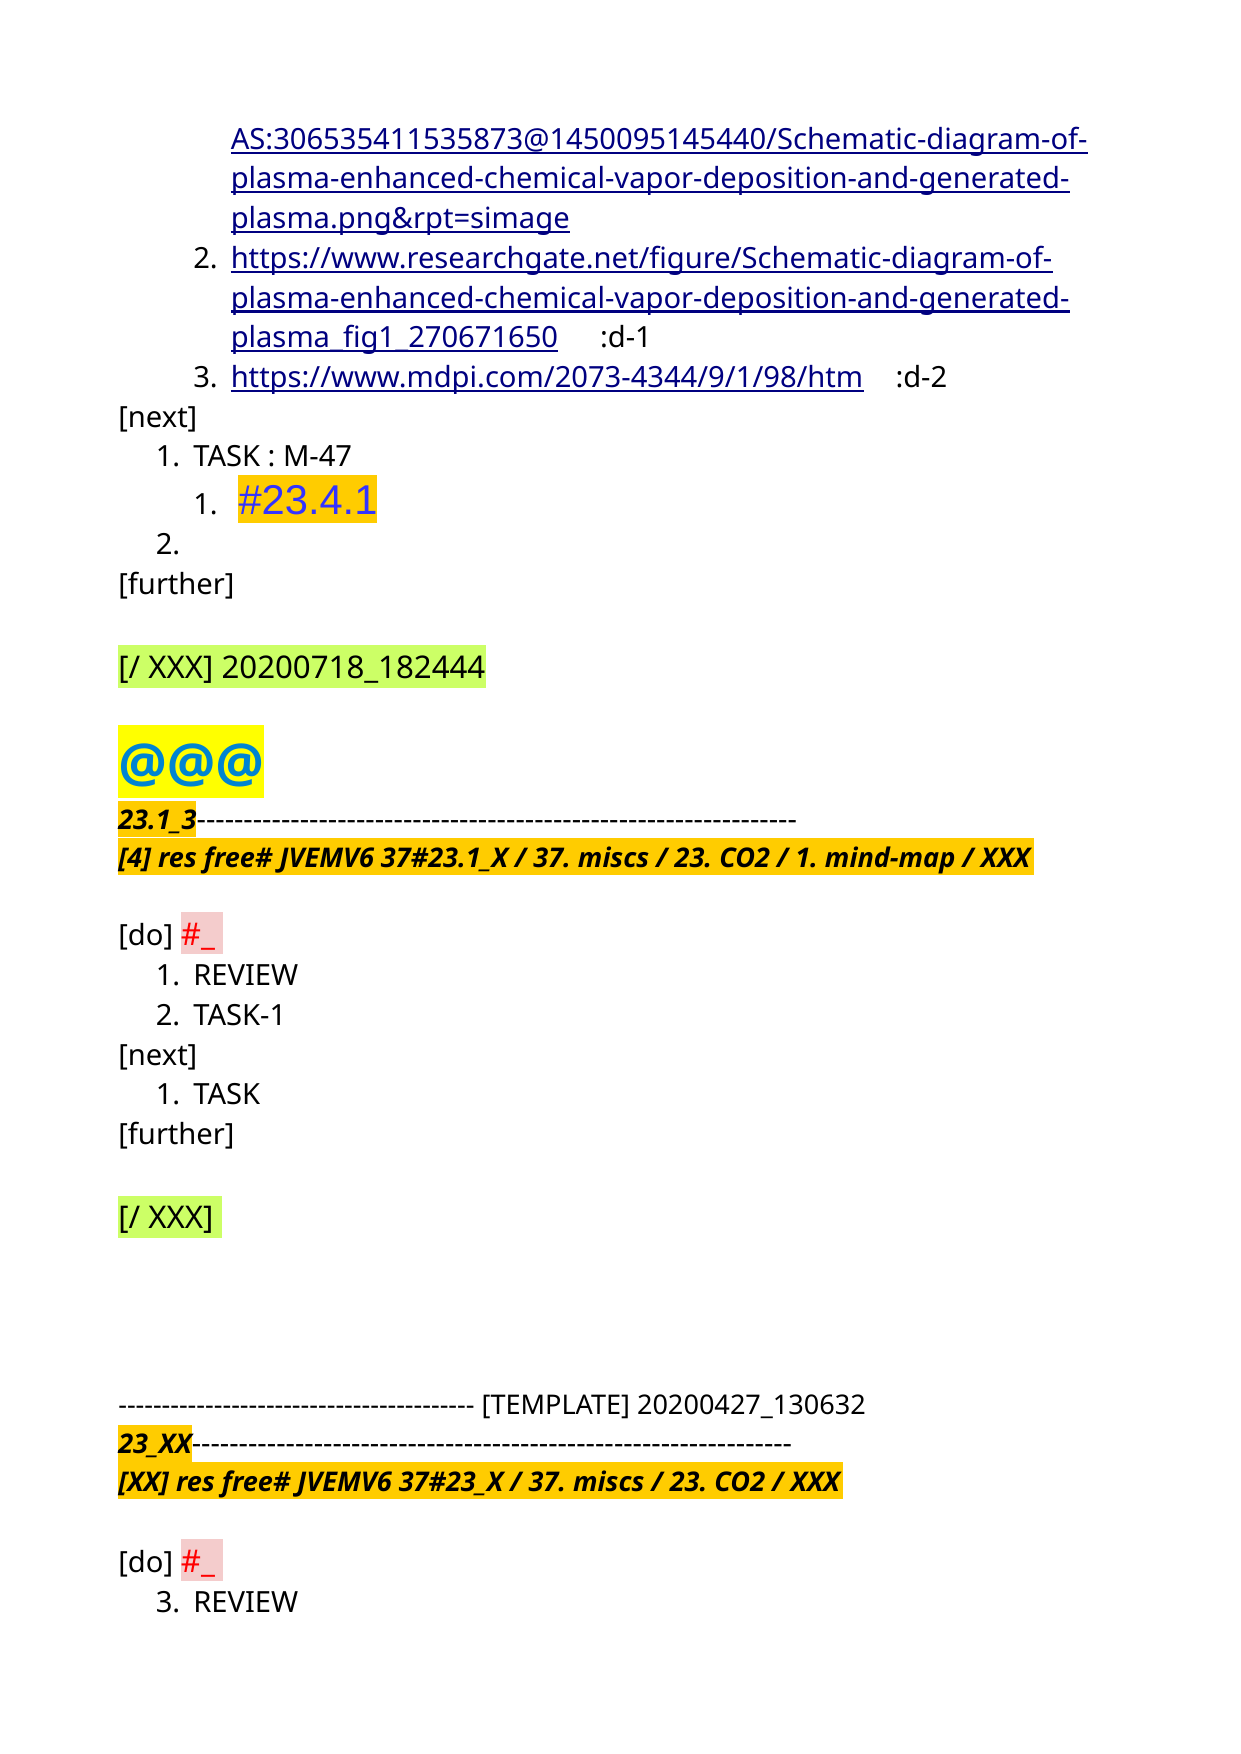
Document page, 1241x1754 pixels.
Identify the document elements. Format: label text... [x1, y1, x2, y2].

text 23_XX---------------------------------------------------------------- [118, 1422, 1122, 1462]
text 23.1_3---------------------------------------------------------------- [118, 798, 1122, 838]
text ----------------------------------------- [TEMPLATE] 20200427_130632 [118, 1386, 1122, 1422]
text [/ XXX] 20200718_182444 [118, 603, 1122, 688]
list TASK-1 [156, 994, 1122, 1034]
list AS:306535411535873@1450095145440/Schematic-diagram-of-plasma-enhanced-chemical-vapor-deposition-and-generated-plasma.png&rpt=simage [193, 118, 1122, 237]
text [XX] res free# JVEMV6 37#23_X / 37. miscs / 23. CO2 / XXX [118, 1462, 1122, 1499]
text [4] res free# JVEMV6 37#23.1_X / 37. miscs / 23. CO2 / 1. mind-map / XXX [118, 838, 1122, 875]
text [/ XXX] [118, 1153, 1122, 1238]
list TASK [156, 1073, 1122, 1113]
text [do] #_ [118, 912, 1122, 954]
list https://www.mdpi.com/2073-4344/9/1/98/htm :d-2 [193, 356, 1122, 396]
list TASK : M-47 [156, 436, 1122, 475]
text [further] [118, 1113, 1122, 1153]
text @@@ [118, 725, 1122, 798]
text [next] [118, 396, 1122, 436]
text [further] [118, 563, 1122, 603]
list REVIEW [156, 954, 1122, 994]
list REVIEW [156, 1581, 1122, 1621]
text [next] [118, 1034, 1122, 1073]
list #23.4.1 [193, 475, 1122, 523]
text [do] #_ [118, 1539, 1122, 1581]
list https://www.researchgate.net/figure/Schematic-diagram-of-plasma-enhanced-chemical-vapor-deposition-and-generated-plasma_fig1_270671650 :d-1 [193, 237, 1122, 356]
